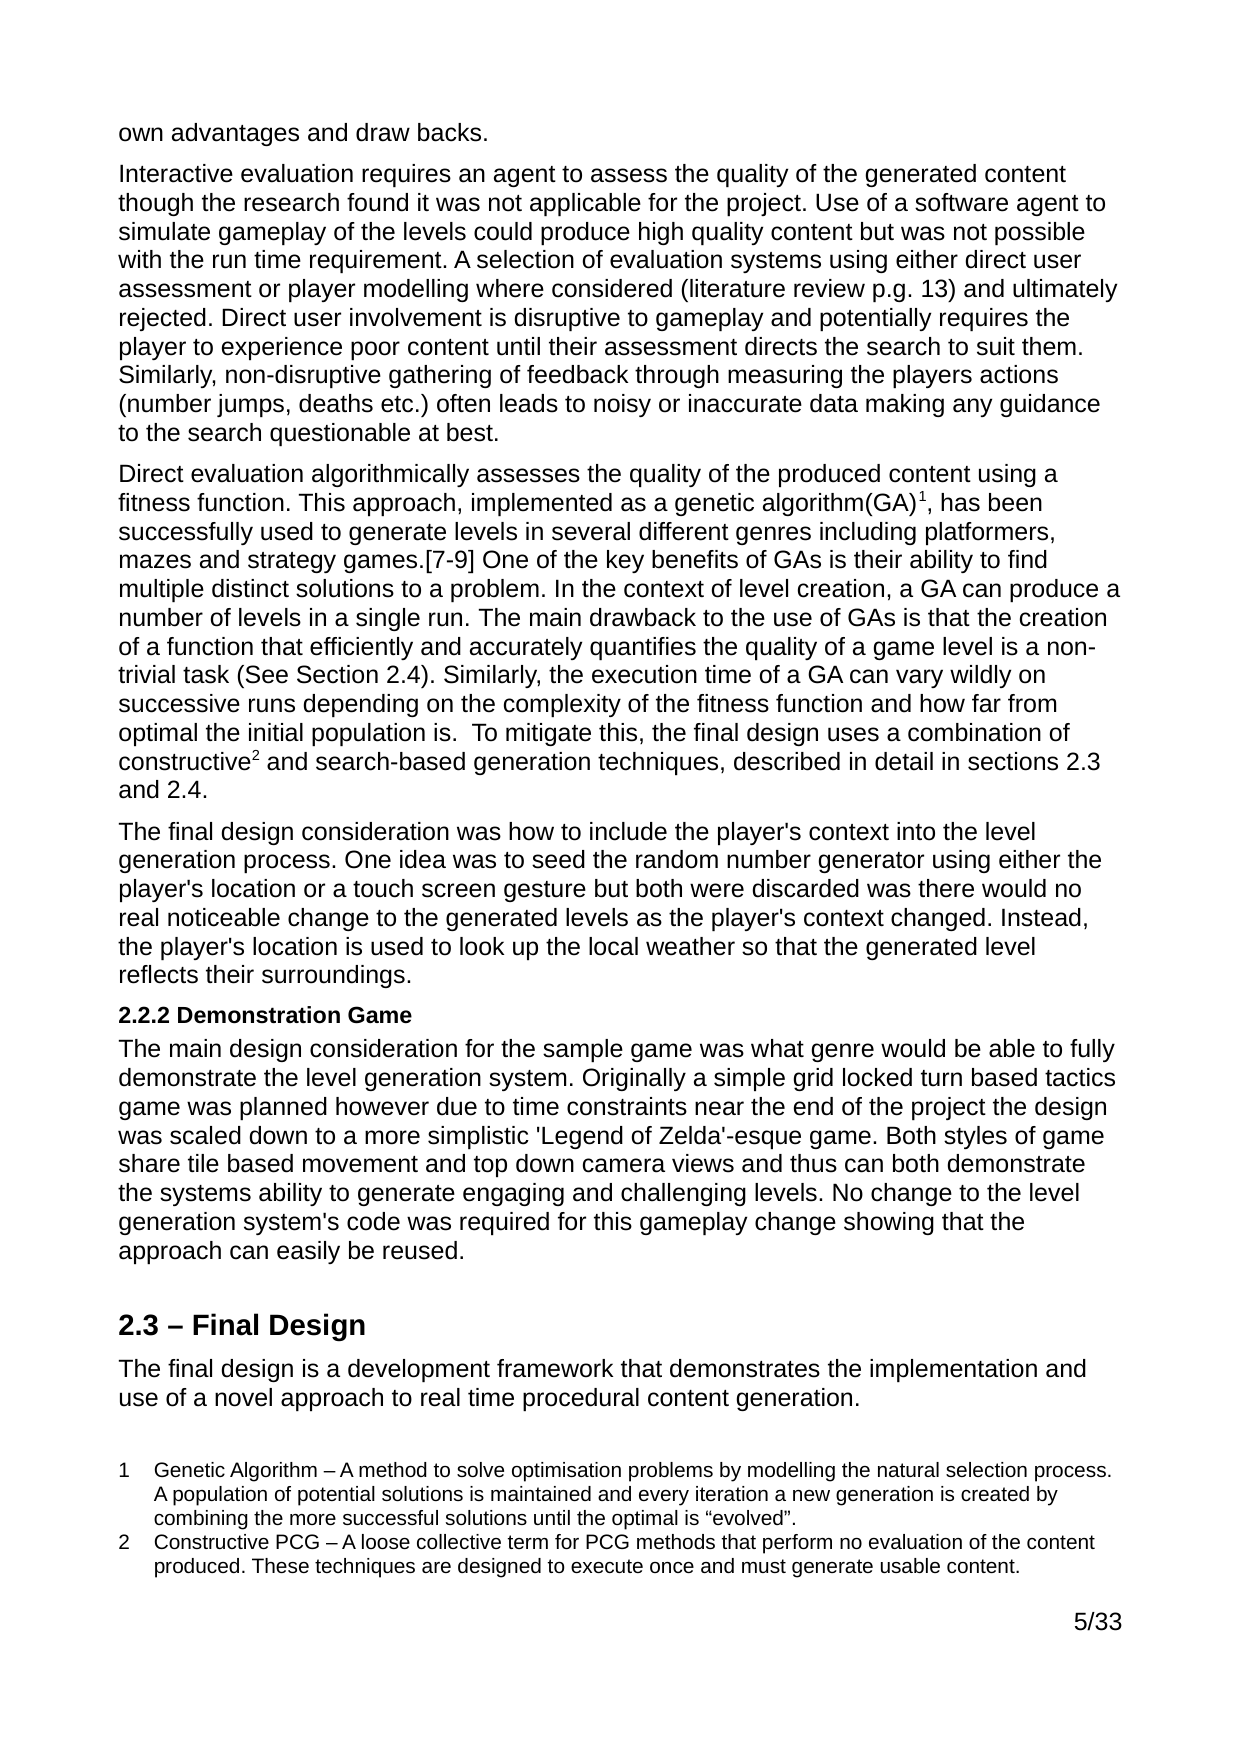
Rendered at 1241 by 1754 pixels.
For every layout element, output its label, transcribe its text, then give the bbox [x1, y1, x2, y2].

text Direct evaluation algorithmically assesses the quality of the produced content using a fitness function. This approach, implemented as a genetic algorithm(GA), has been successfully used to generate levels in several different genres including platformers, mazes and strategy games.[7-9] One of the key benefits of GAs is their ability to find multiple distinct solutions to a problem. In the context of level creation, a GA can produce a number of levels in a single run. The main drawback to the use of GAs is that the creation of a function that efficiently and accurately quantifies the quality of a game level is a non-trivial task (See Section 2.4). Similarly, the execution time of a GA can vary wildly on successive runs depending on the complexity of the fitness function and how far from optimal the initial population is. To mitigate this, the final design uses a combination of constructive and search-based generation techniques, described in detail in sections 2.3 and 2.4. [118, 459, 1122, 804]
text own advantages and draw backs. [118, 118, 1122, 147]
text Constructive PCG – A loose collective term for PCG methods that perform no evaluation of the content produced. These techniques are designed to execute once and must generate usable content. [118, 1530, 1122, 1578]
subtitle 2.3 – Final Design [118, 1308, 1122, 1342]
text The final design consideration was how to include the player's context into the level generation process. One idea was to seed the random number generator using either the player's location or a touch screen gesture but both were discarded was there would no real noticeable change to the generated levels as the player's context changed. Instead, the player's location is used to look up the local weather so that the generated level reflects their surroundings. [118, 817, 1122, 989]
text The main design consideration for the sample game was what genre would be able to fully demonstrate the level generation system. Originally a simple grid locked turn based tactics game was planned however due to time constraints near the end of the project the design was scaled down to a more simplistic 'Legend of Zelda'-esque game. Both styles of game share tile based movement and top down camera views and thus can both demonstrate the systems ability to generate engaging and challenging levels. No change to the level generation system's code was required for this gameplay change showing that the approach can easily be reused. [118, 1034, 1122, 1293]
text Genetic Algorithm – A method to solve optimisation problems by modelling the natural selection process. A population of potential solutions is maintained and every iteration a new generation is created by combining the more successful solutions until the optimal is “evolved”. [118, 1458, 1122, 1530]
text The final design is a development framework that demonstrates the implementation and use of a novel approach to real time procedural content generation. [118, 1354, 1122, 1412]
subtitle 2.2.2 Demonstration Game [118, 1001, 1122, 1028]
text Interactive evaluation requires an agent to assess the quality of the generated content though the research found it was not applicable for the project. Use of a software agent to simulate gameplay of the levels could produce high quality content but was not possible with the run time requirement. A selection of evaluation systems using either direct user assessment or player modelling where considered (literature review p.g. 13) and ultimately rejected. Direct user involvement is disruptive to gameplay and potentially requires the player to experience poor content until their assessment directs the search to suit them. Similarly, non-disruptive gathering of feedback through measuring the players actions (number jumps, deaths etc.) often leads to noisy or inaccurate data making any guidance to the search questionable at best. [118, 159, 1122, 447]
